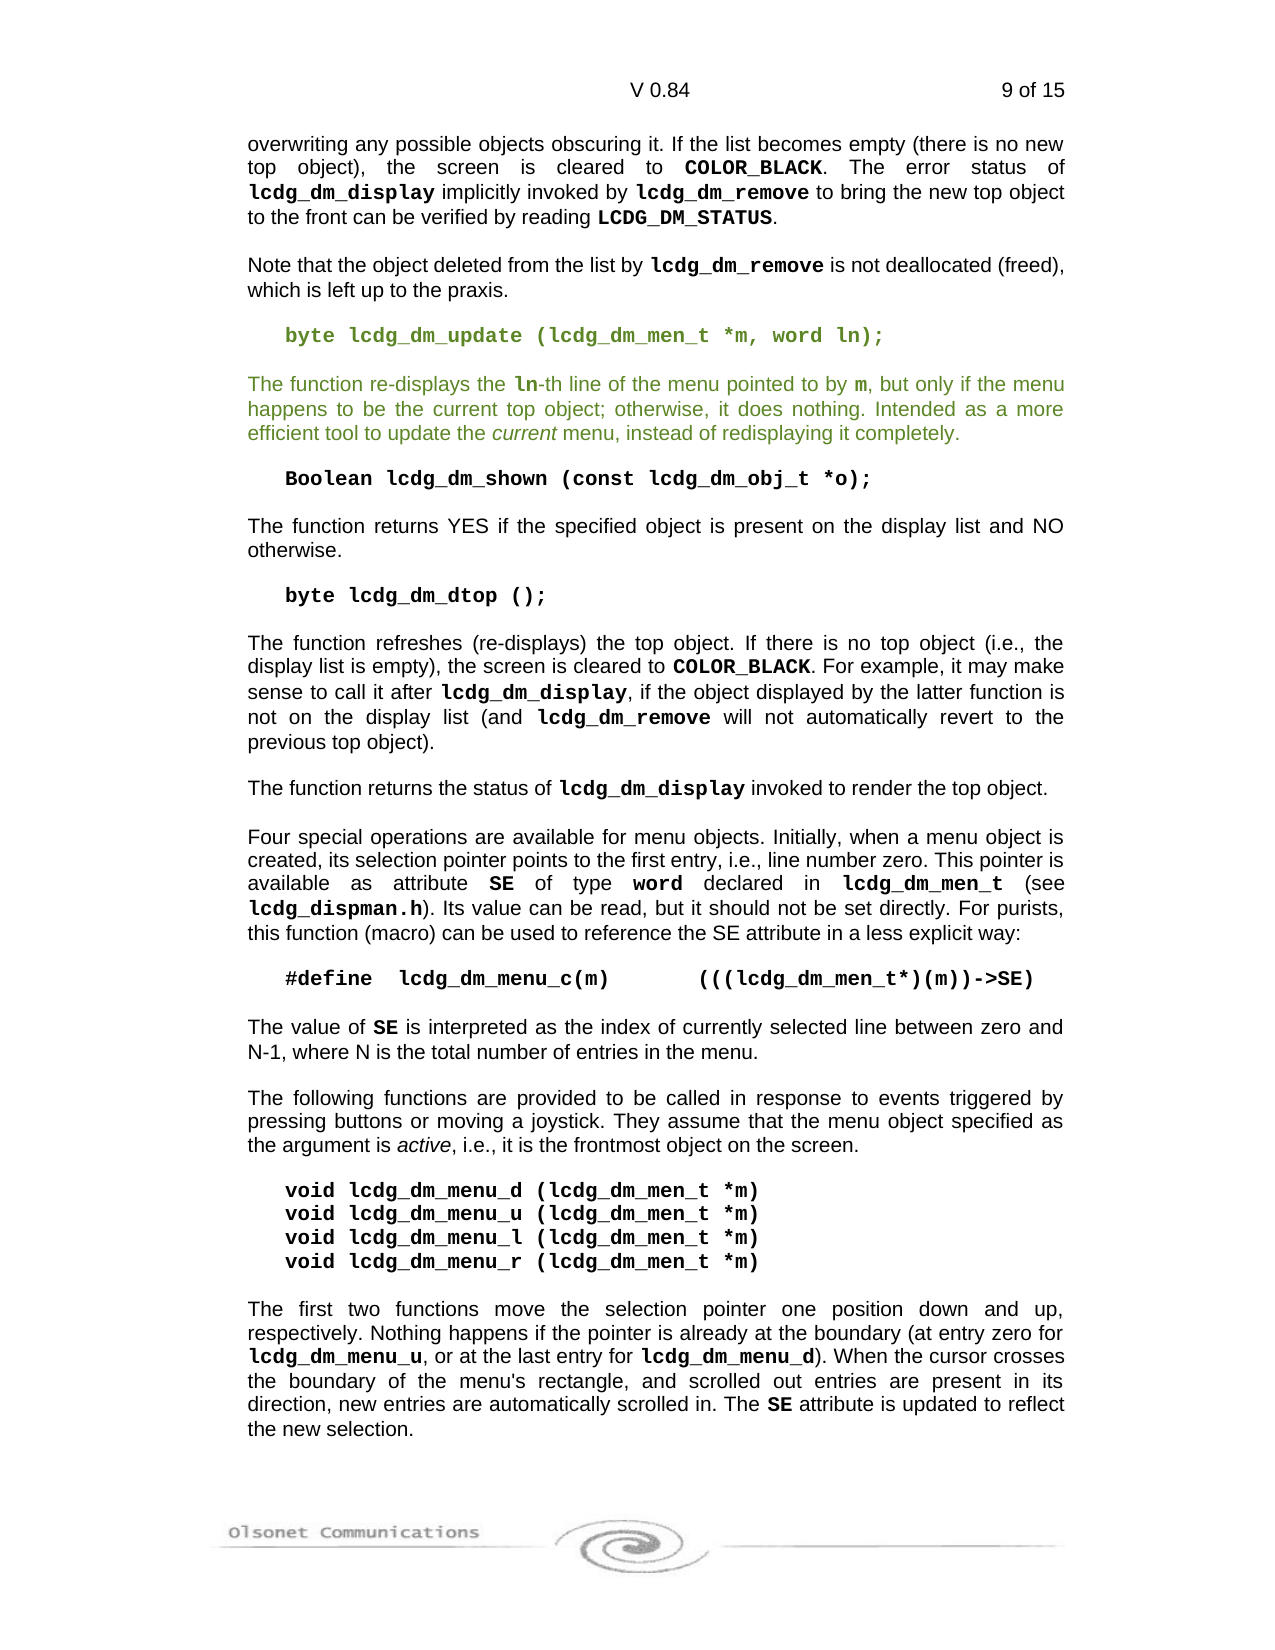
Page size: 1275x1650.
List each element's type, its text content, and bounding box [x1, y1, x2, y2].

list void lcdg_dm_menu_d (lcdg_dm_men_t *m) [247, 1180, 1065, 1203]
text The following functions are provided to be called in response to events triggered by pressing buttons or moving a joystick. They assume that the menu object specified as the argument is active, i.e., it is the frontmost object on the screen. [247, 1087, 1065, 1156]
list void lcdg_dm_menu_r (lcdg_dm_men_t *m) [247, 1251, 1065, 1274]
text The first two functions move the selection pointer one position down and up, respectively. Nothing happens if the pointer is already at the boundary (at entry zero for lcdg_dm_menu_u, or at the last entry for lcdg_dm_menu_d). When the cursor crosses the boundary of the menu's rectangle, and scrolled out entries are present in its direction, new entries are automatically scrolled in. The SE attribute is updated to reflect the new selection. [247, 1298, 1065, 1441]
text The function returns the status of lcdg_dm_display invoked to render the top object. [247, 777, 1065, 802]
list byte lcdg_dm_update (lcdg_dm_men_t *m, word ln); [247, 326, 1065, 349]
picture [210, 1504, 1065, 1596]
list void lcdg_dm_menu_u (lcdg_dm_men_t *m) [247, 1203, 1065, 1227]
list void lcdg_dm_menu_l (lcdg_dm_men_t *m) [247, 1227, 1065, 1251]
text #define lcdg_dm_menu_c(m) (((lcdg_dm_men_t*)(m))->SE) [247, 968, 1065, 992]
text The function refreshes (re-displays) the top object. If there is no top object (i.e., the display list is empty), the screen is cleared to COLOR_BLACK. For example, it may make sense to call it after lcdg_dm_display, if the object displayed by the latter function is not on the display list (and lcdg_dm_remove will not automatically revert to the previous top object). [247, 632, 1065, 754]
text Note that the object deleted from the list by lcdg_dm_remove is not deallocated (freed), which is left up to the praxis. [247, 254, 1065, 302]
text The value of SE is interpreted as the index of currently selected line between zero and N-1, where N is the total number of entries in the menu. [247, 1015, 1065, 1063]
text Four special operations are available for menu objects. Initially, when a menu object is created, its selection pointer points to the first entry, i.e., line number zero. This pointer is available as attribute SE of type word declared in lcdg_dm_men_t (see lcdg_dispman.h). Its value can be read, but it should not be set directly. For purists, this function (macro) can be used to reference the SE attribute in a less explicit way: [247, 825, 1065, 945]
text overwriting any possible objects obscuring it. If the list becomes empty (there is no new top object), the screen is cleared to COLOR_BLACK. The error status of lcdg_dm_display implicitly invoked by lcdg_dm_remove to bring the new top object to the front can be verified by reading LCDG_DM_STATUS. [247, 132, 1065, 231]
list byte lcdg_dm_dtop (); [247, 584, 1065, 608]
list Boolean lcdg_dm_shown (const lcdg_dm_obj_t *o); [247, 468, 1065, 491]
text The function returns YES if the specified object is present on the display list and NO otherwise. [247, 515, 1065, 561]
text The function re-displays the ln-th line of the menu pointed to by m, but only if the menu happens to be the current top object; otherwise, it does nothing. Intended as a more efficient tool to update the current menu, instead of redisplaying it completely. [247, 373, 1065, 444]
